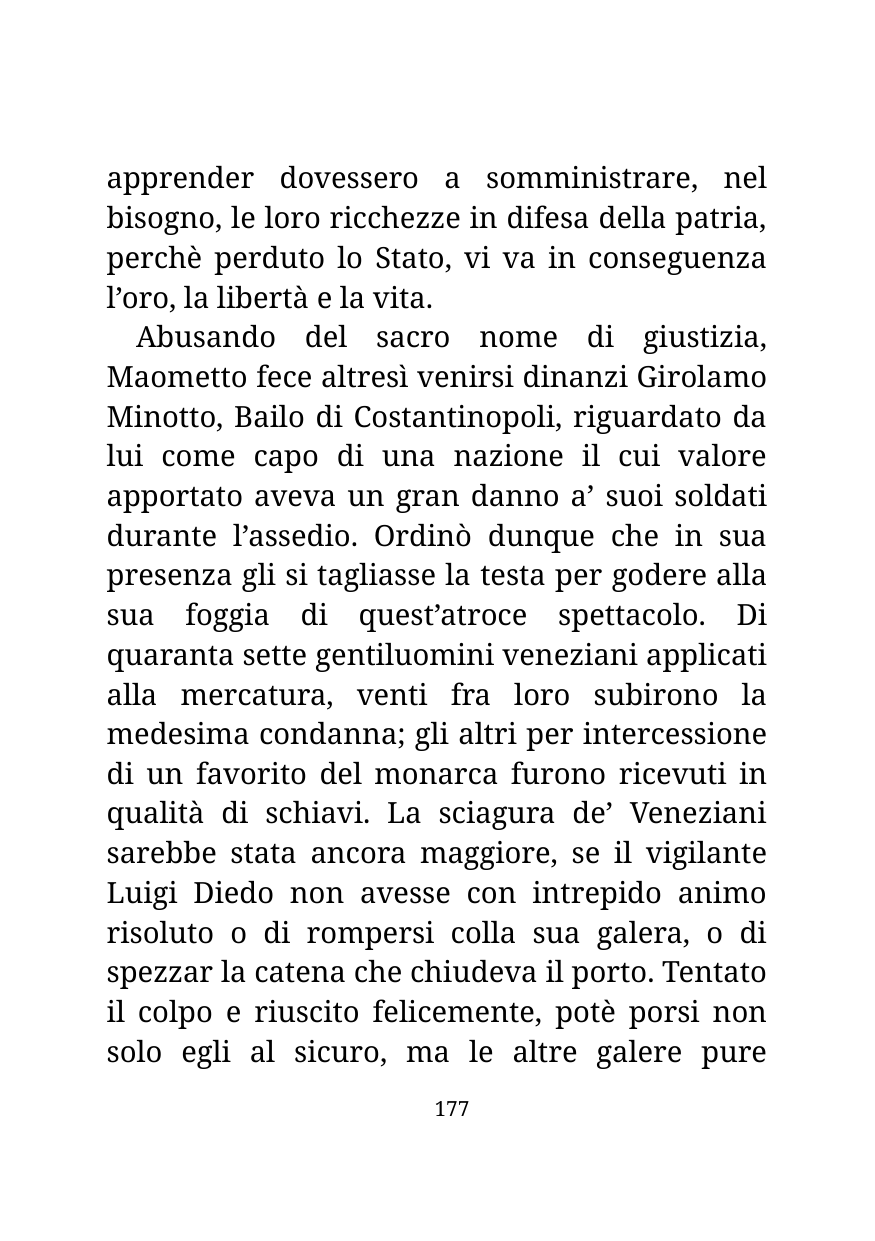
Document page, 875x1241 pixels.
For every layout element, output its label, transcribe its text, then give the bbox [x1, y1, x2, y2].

text apprender dovessero a somministrare, nel bisogno, le loro ricchezze in difesa della patria, perchè perduto lo Stato, vi va in conseguenza l’oro, la libertà e la vita. [106, 158, 768, 317]
text Abusando del sacro nome di giustizia, Maometto fece altresì venirsi dinanzi Girolamo Minotto, Bailo di Costantinopoli, riguardato da lui come capo di una nazione il cui valore apportato aveva un gran danno a’ suoi soldati durante l’assedio. Ordinò dunque che in sua presenza gli si tagliasse la testa per godere alla sua foggia di quest’atroce spettacolo. Di quaranta sette gentiluomini veneziani applicati alla mercatura, venti fra loro subirono la medesima condanna; gli altri per intercessione di un favorito del monarca furono ricevuti in qualità di schiavi. La sciagura de’ Veneziani sarebbe stata ancora maggiore, se il vigilante Luigi Diedo non avesse con intrepido animo risoluto o di rompersi colla sua galera, o di spezzar la catena che chiudeva il porto. Tentato il colpo e riuscito felicemente, potè porsi non solo egli al sicuro, ma le altre galere pure [106, 317, 768, 1071]
